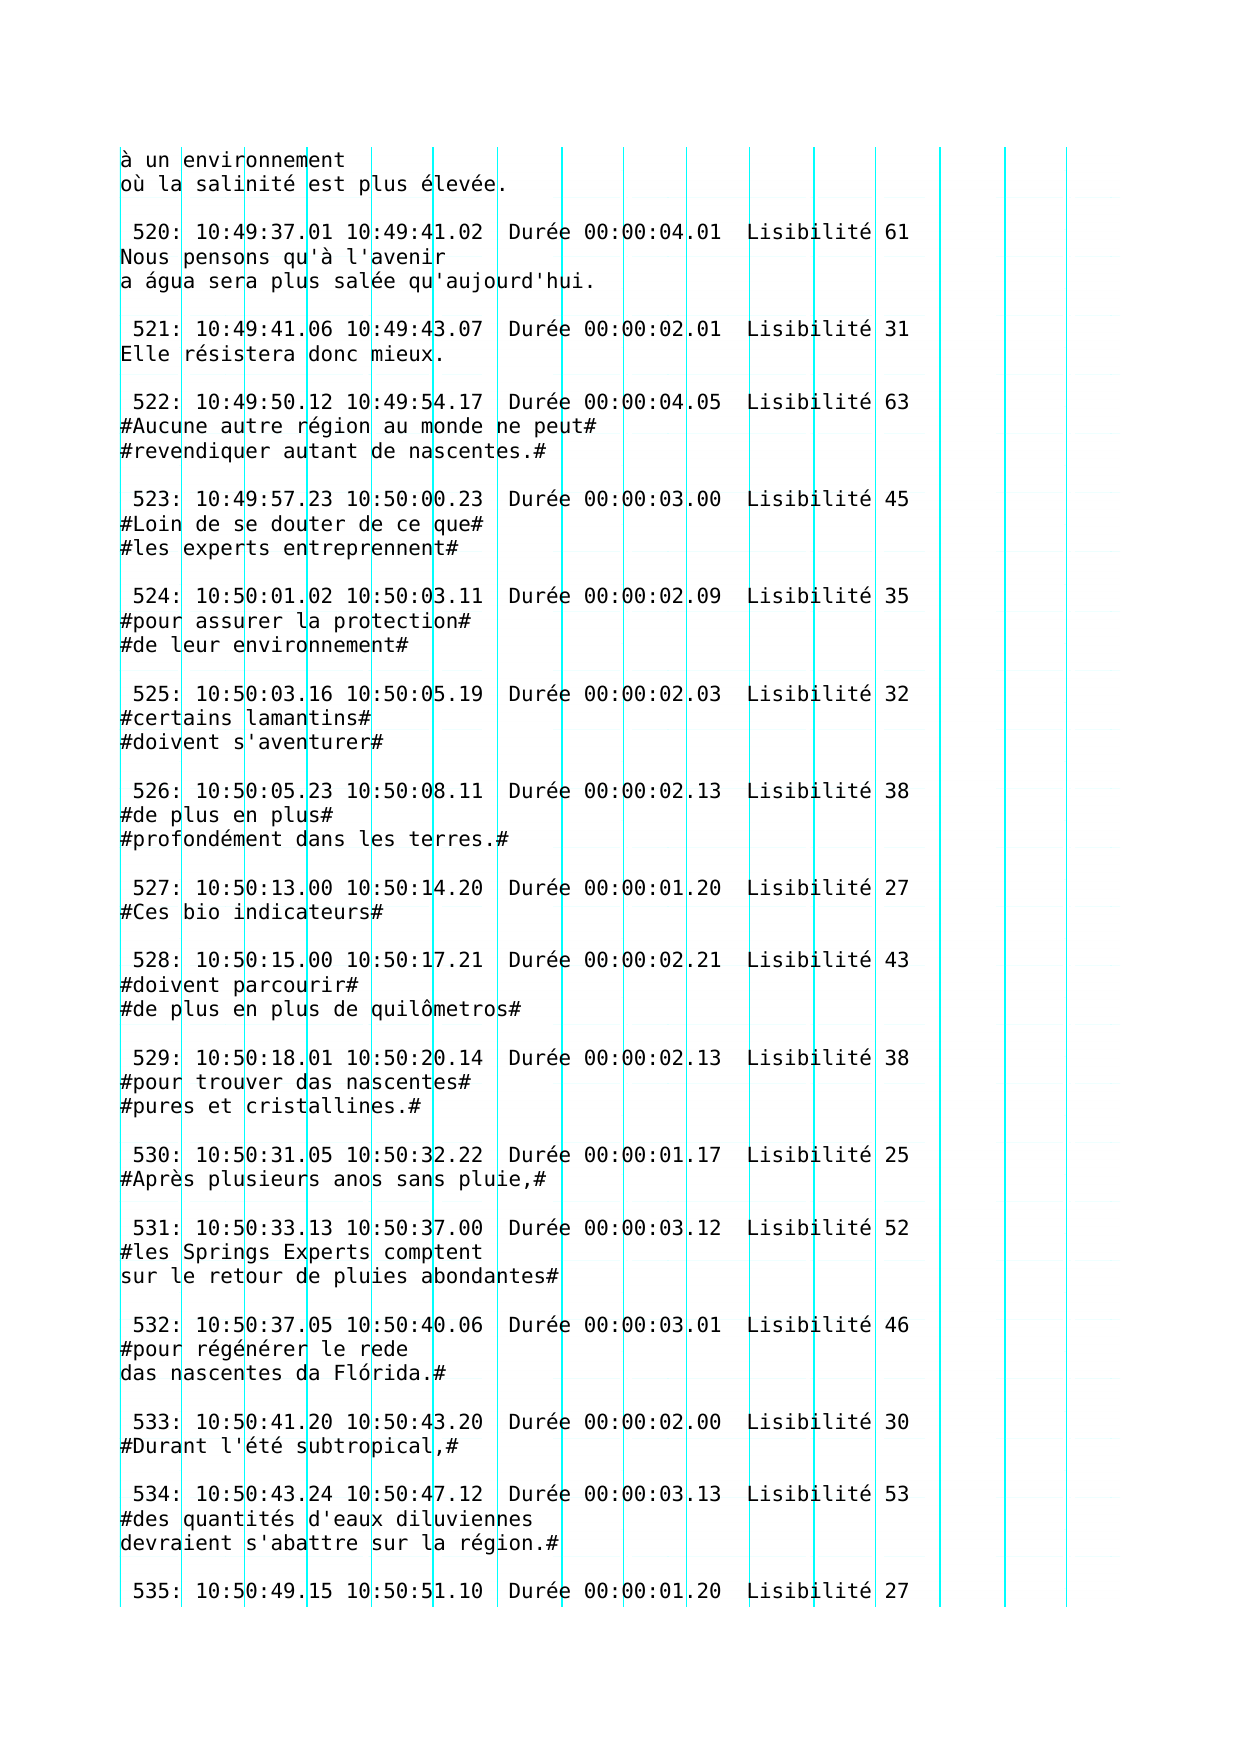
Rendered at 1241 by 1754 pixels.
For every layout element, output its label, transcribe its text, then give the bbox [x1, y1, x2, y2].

text #des quantités d'eaux diluviennes [120, 1507, 1120, 1531]
text das nascentes da Flórida.# [120, 1361, 1120, 1385]
text a água sera plus salée qu'aujourd'hui. [120, 269, 1120, 293]
text où la salinité est plus élevée. [120, 172, 1120, 196]
text #de leur environnement# [120, 633, 1120, 657]
text #pures et cristallines.# [120, 1094, 1120, 1118]
text 530: 10:50:31.05 10:50:32.22 Durée 00:00:01.17 Lisibilité 25 [120, 1143, 1120, 1167]
text #les Springs Experts comptent [120, 1240, 1120, 1264]
text 522: 10:49:50.12 10:49:54.17 Durée 00:00:04.05 Lisibilité 63 [120, 390, 1120, 414]
text #revendiquer autant de nascentes.# [120, 439, 1120, 463]
text sur le retour de pluies abondantes# [120, 1264, 1120, 1288]
text 529: 10:50:18.01 10:50:20.14 Durée 00:00:02.13 Lisibilité 38 [120, 1046, 1120, 1070]
text Elle résistera donc mieux. [120, 342, 1120, 366]
text à un environnement [120, 148, 1120, 172]
text 527: 10:50:13.00 10:50:14.20 Durée 00:00:01.20 Lisibilité 27 [120, 876, 1120, 900]
text 531: 10:50:33.13 10:50:37.00 Durée 00:00:03.12 Lisibilité 52 [120, 1216, 1120, 1240]
text #Aucune autre région au monde ne peut# [120, 414, 1120, 439]
text #doivent parcourir# [120, 973, 1120, 997]
text 521: 10:49:41.06 10:49:43.07 Durée 00:00:02.01 Lisibilité 31 [120, 317, 1120, 342]
text #Ces bio indicateurs# [120, 900, 1120, 924]
text #pour assurer la protection# [120, 609, 1120, 633]
text #certains lamantins# [120, 706, 1120, 730]
text Nous pensons qu'à l'avenir [120, 245, 1120, 269]
text 523: 10:49:57.23 10:50:00.23 Durée 00:00:03.00 Lisibilité 45 [120, 487, 1120, 512]
text #les experts entreprennent# [120, 536, 1120, 560]
text #pour trouver das nascentes# [120, 1070, 1120, 1094]
text 532: 10:50:37.05 10:50:40.06 Durée 00:00:03.01 Lisibilité 46 [120, 1313, 1120, 1337]
picture [119, 147, 1121, 1607]
text #Après plusieurs anos sans pluie,# [120, 1167, 1120, 1191]
text 520: 10:49:37.01 10:49:41.02 Durée 00:00:04.01 Lisibilité 61 [120, 220, 1120, 245]
text #pour régénérer le rede [120, 1337, 1120, 1361]
text 528: 10:50:15.00 10:50:17.21 Durée 00:00:02.21 Lisibilité 43 [120, 948, 1120, 973]
text #Loin de se douter de ce que# [120, 512, 1120, 536]
text #profondément dans les terres.# [120, 827, 1120, 851]
text #de plus en plus de quilômetros# [120, 997, 1120, 1021]
text #de plus en plus# [120, 803, 1120, 827]
text #Durant l'été subtropical,# [120, 1434, 1120, 1458]
text #doivent s'aventurer# [120, 730, 1120, 754]
text 526: 10:50:05.23 10:50:08.11 Durée 00:00:02.13 Lisibilité 38 [120, 779, 1120, 803]
text 525: 10:50:03.16 10:50:05.19 Durée 00:00:02.03 Lisibilité 32 [120, 682, 1120, 706]
text devraient s'abattre sur la région.# [120, 1531, 1120, 1555]
text 533: 10:50:41.20 10:50:43.20 Durée 00:00:02.00 Lisibilité 30 [120, 1410, 1120, 1434]
text 534: 10:50:43.24 10:50:47.12 Durée 00:00:03.13 Lisibilité 53 [120, 1482, 1120, 1507]
text 535: 10:50:49.15 10:50:51.10 Durée 00:00:01.20 Lisibilité 27 [120, 1579, 1120, 1604]
text 524: 10:50:01.02 10:50:03.11 Durée 00:00:02.09 Lisibilité 35 [120, 584, 1120, 609]
